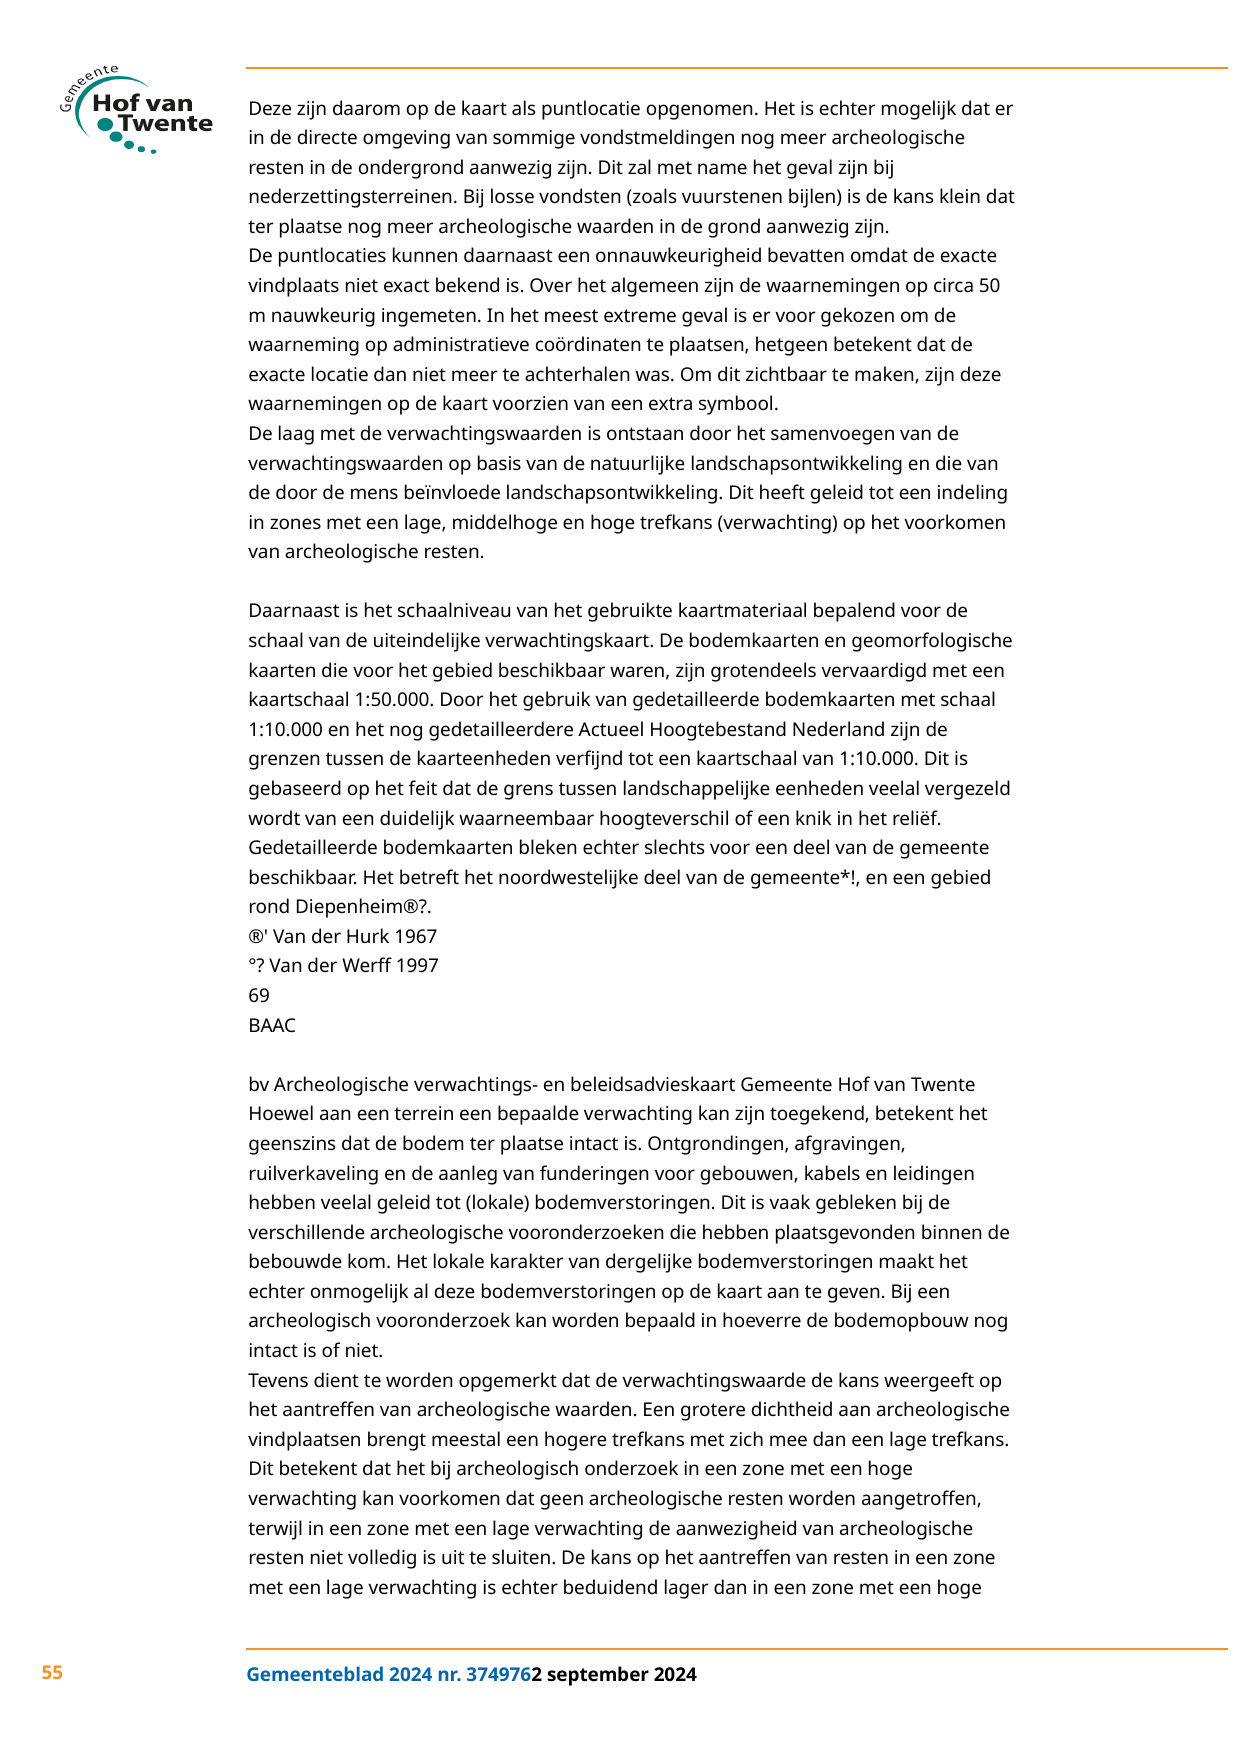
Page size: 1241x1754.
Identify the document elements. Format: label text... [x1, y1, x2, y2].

text Daarnaast is het schaalniveau van het gebruikte kaartmateriaal bepalend voor de [248, 598, 1152, 623]
text in zones met een lage, middelhoge en hoge trefkans (verwachting) op het voorkomen [248, 509, 1152, 535]
text Hoewel aan een terrein een bepaalde verwachting kan zijn toegekend, betekent het [248, 1101, 1152, 1126]
text °? Van der Werff 1997 [248, 953, 1152, 978]
text exacte locatie dan niet meer te achterhalen was. Om dit zichtbaar te maken, zijn deze [248, 361, 1152, 387]
text intact is of niet. [248, 1337, 1152, 1363]
text het aantreffen van archeologische waarden. Een grotere dichtheid aan archeologische [248, 1396, 1152, 1422]
text schaal van de uiteindelijke verwachtingskaart. De bodemkaarten en geomorfologische [248, 627, 1152, 653]
text resten in de ondergrond aanwezig zijn. Dit zal met name het geval zijn bij [248, 154, 1152, 180]
text Deze zijn daarom op de kaart als puntlocatie opgenomen. Het is echter mogelijk dat er [248, 95, 1152, 121]
text 69 [248, 982, 1152, 1008]
text Gedetailleerde bodemkaarten bleken echter slechts voor een deel van de gemeente [248, 834, 1152, 860]
text vindplaatsen brengt meestal een hogere trefkans met zich mee dan een lage trefkans. [248, 1426, 1152, 1452]
text vindplaats niet exact bekend is. Over het algemeen zijn de waarnemingen op circa 50 [248, 272, 1152, 298]
text in de directe omgeving van sommige vondstmeldingen nog meer archeologische [248, 124, 1152, 150]
text met een lage verwachting is echter beduidend lager dan in een zone met een hoge [248, 1574, 1152, 1600]
text m nauwkeurig ingemeten. In het meest extreme geval is er voor gekozen om de [248, 302, 1152, 328]
text bv Archeologische verwachtings- en beleidsadvieskaart Gemeente Hof van Twente [248, 1071, 1152, 1097]
text rond Diepenheim®?. [248, 893, 1152, 919]
text gebaseerd op het feit dat de grens tussen landschappelijke eenheden veelal vergezeld [248, 775, 1152, 801]
text van archeologische resten. [248, 538, 1152, 564]
text terwijl in een zone met een lage verwachting de aanwezigheid van archeologische [248, 1515, 1152, 1541]
text BAAC [248, 1012, 1152, 1038]
text verwachtingswaarden op basis van de natuurlijke landschapsontwikkeling en die van [248, 450, 1152, 476]
text kaarten die voor het gebied beschikbaar waren, zijn grotendeels vervaardigd met een [248, 657, 1152, 683]
text 1:10.000 en het nog gedetailleerdere Actueel Hoogtebestand Nederland zijn de [248, 716, 1152, 742]
text archeologisch vooronderzoek kan worden bepaald in hoeverre de bodemopbouw nog [248, 1308, 1152, 1333]
text De puntlocaties kunnen daarnaast een onnauwkeurigheid bevatten omdat de exacte [248, 243, 1152, 268]
text geenszins dat de bodem ter plaatse intact is. Ontgrondingen, afgravingen, [248, 1130, 1152, 1156]
text verschillende archeologische vooronderzoeken die hebben plaatsgevonden binnen de [248, 1219, 1152, 1245]
text Dit betekent dat het bij archeologisch onderzoek in een zone met een hoge [248, 1456, 1152, 1481]
text waarnemingen op de kaart voorzien van een extra symbool. [248, 391, 1152, 416]
text bebouwde kom. Het lokale karakter van dergelijke bodemverstoringen maakt het [248, 1248, 1152, 1274]
picture [41, 47, 231, 172]
text De laag met de verwachtingswaarden is ontstaan door het samenvoegen van de [248, 420, 1152, 446]
text echter onmogelijk al deze bodemverstoringen op de kaart aan te geven. Bij een [248, 1278, 1152, 1304]
text nederzettingsterreinen. Bij losse vondsten (zoals vuurstenen bijlen) is de kans klein dat [248, 183, 1152, 209]
text kaartschaal 1:50.000. Door het gebruik van gedetailleerde bodemkaarten met schaal [248, 686, 1152, 712]
text de door de mens beïnvloede landschapsontwikkeling. Dit heeft geleid tot een indeling [248, 479, 1152, 505]
text wordt van een duidelijk waarneembaar hoogteverschil of een knik in het reliëf. [248, 805, 1152, 831]
text resten niet volledig is uit te sluiten. De kans op het aantreffen van resten in een zone [248, 1544, 1152, 1570]
text waarneming op administratieve coördinaten te plaatsen, hetgeen betekent dat de [248, 331, 1152, 357]
text ruilverkaveling en de aanleg van funderingen voor gebouwen, kabels en leidingen [248, 1160, 1152, 1186]
text beschikbaar. Het betreft het noordwestelijke deel van de gemeente*!, en een gebied [248, 864, 1152, 890]
text ®' Van der Hurk 1967 [248, 923, 1152, 949]
text grenzen tussen de kaarteenheden verfijnd tot een kaartschaal van 1:10.000. Dit is [248, 746, 1152, 771]
text ter plaatse nog meer archeologische waarden in de grond aanwezig zijn. [248, 213, 1152, 239]
text verwachting kan voorkomen dat geen archeologische resten worden aangetroffen, [248, 1485, 1152, 1511]
text hebben veelal geleid tot (lokale) bodemverstoringen. Dit is vaak gebleken bij de [248, 1189, 1152, 1215]
text Tevens dient te worden opgemerkt dat de verwachtingswaarde de kans weergeeft op [248, 1367, 1152, 1393]
